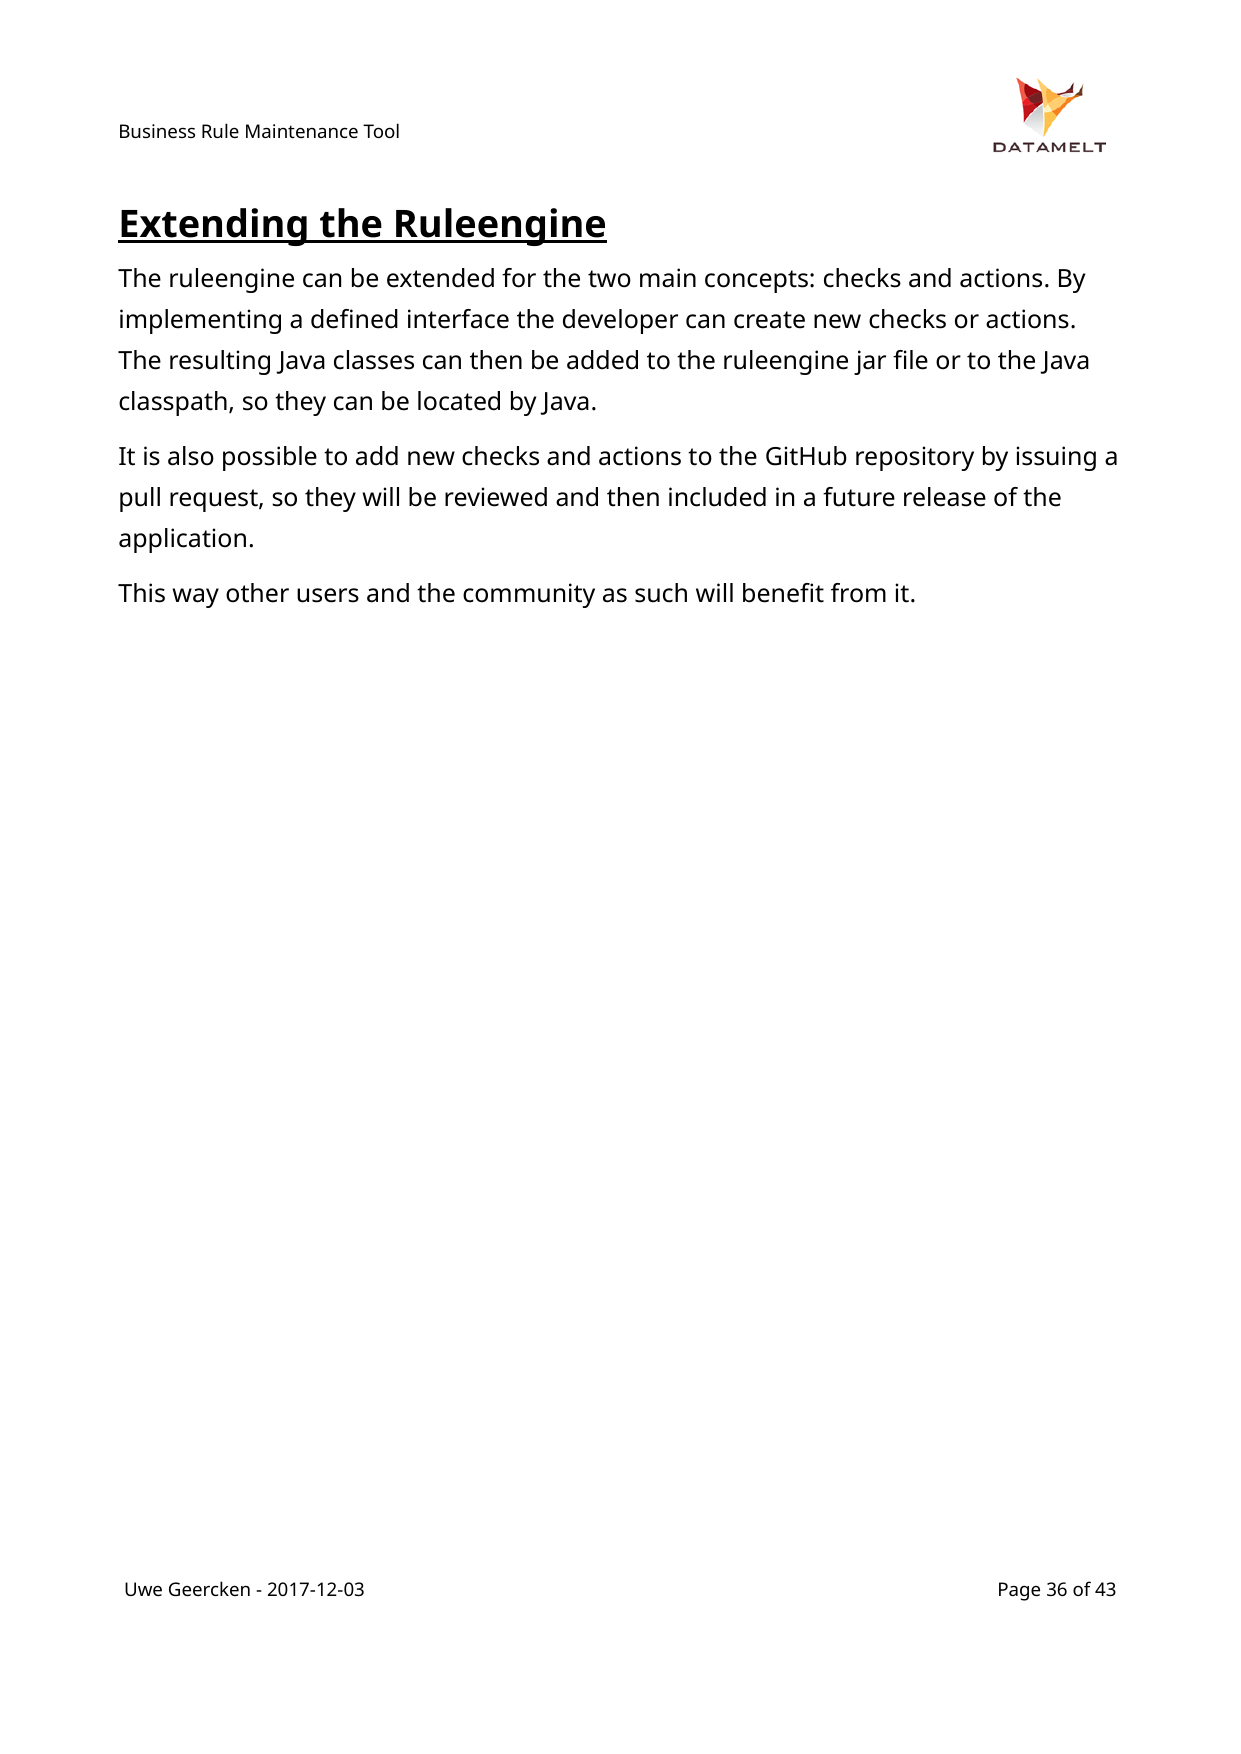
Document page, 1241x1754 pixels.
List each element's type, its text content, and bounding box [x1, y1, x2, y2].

text It is also possible to add new checks and actions to the GitHub repository by issuing a pull request, so they will be reviewed and then included in a future release of the application. [118, 439, 1122, 554]
subtitle Extending the Ruleengine [118, 197, 1122, 248]
text The ruleengine can be extended for the two main concepts: checks and actions. By implementing a defined interface the developer can create new checks or actions. The resulting Java classes can then be added to the ruleengine jar file or to the Java classpath, so they can be located by Java. [118, 261, 1122, 417]
picture [992, 69, 1107, 160]
text This way other users and the community as such will benefit from it. [118, 576, 1122, 610]
